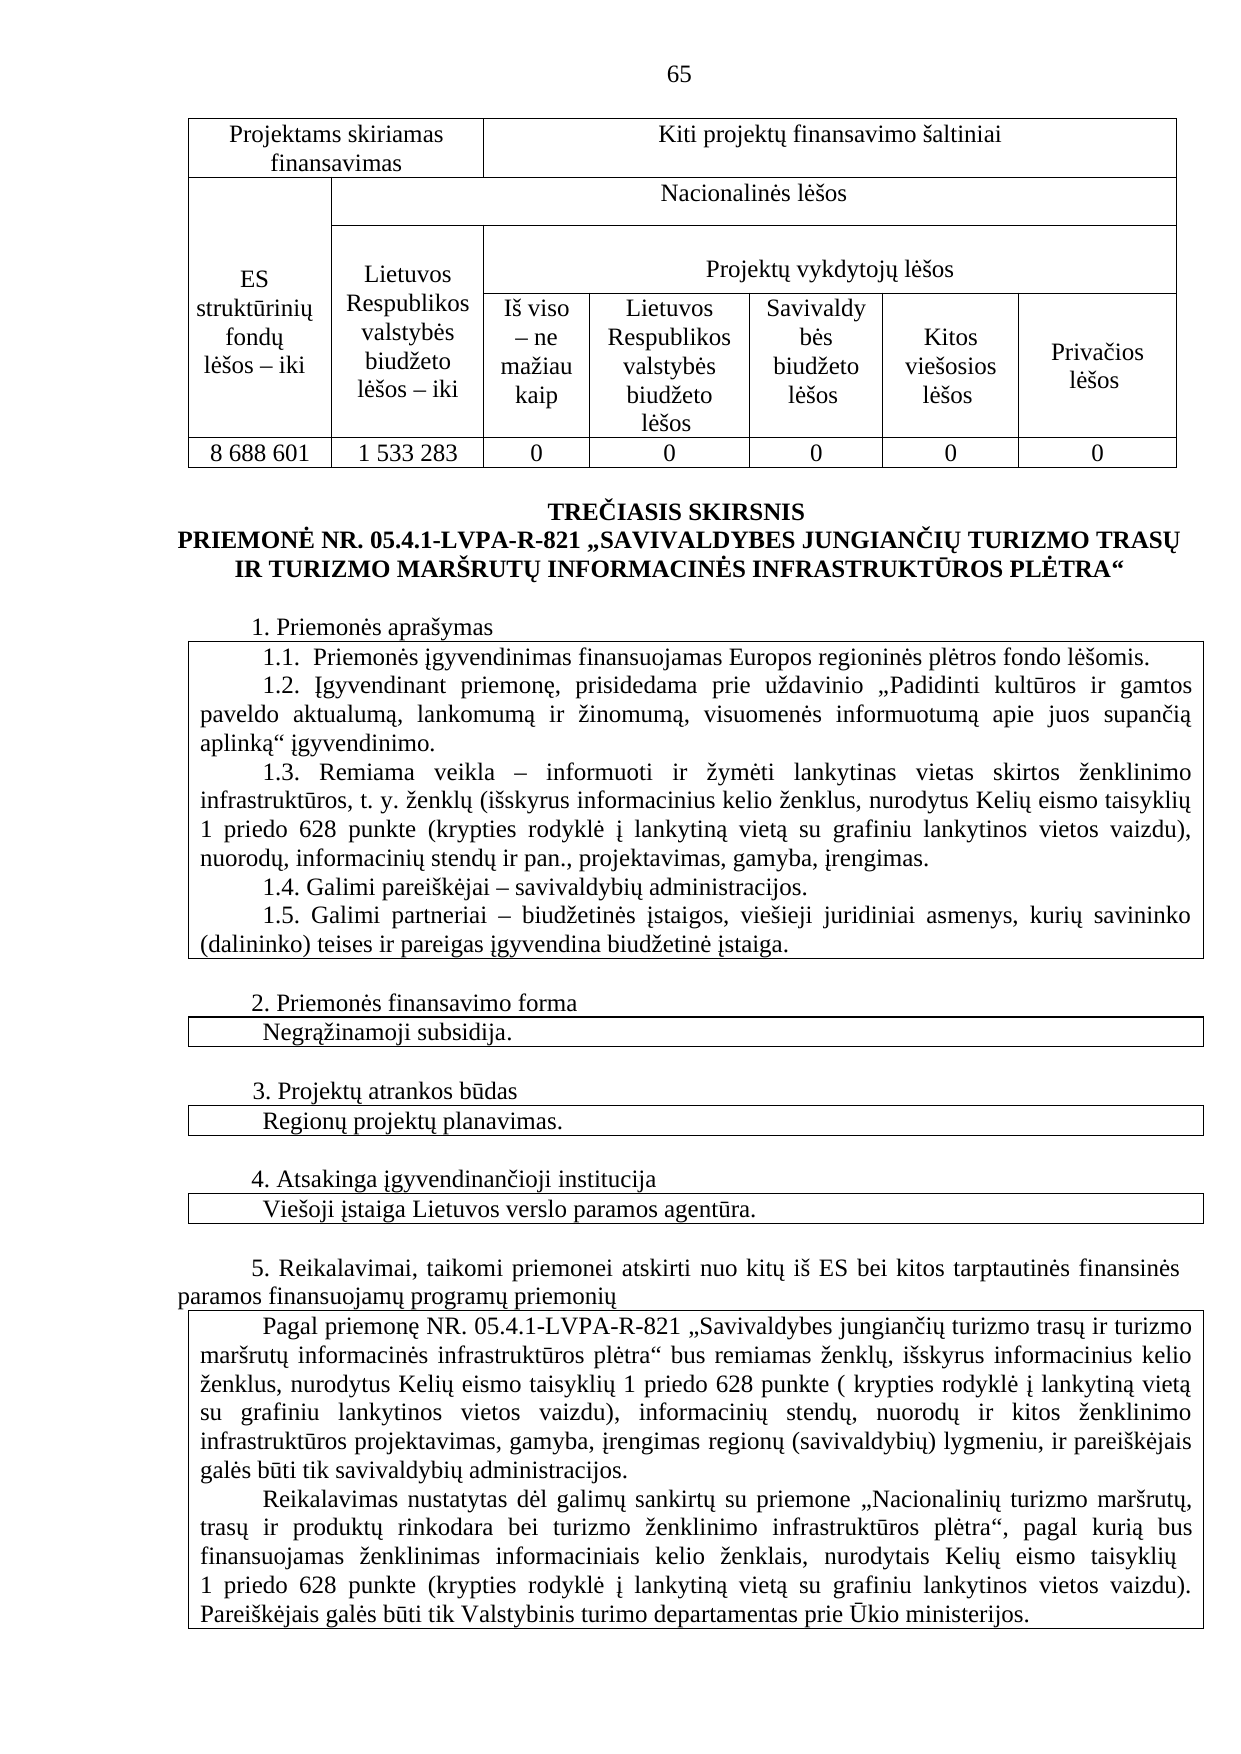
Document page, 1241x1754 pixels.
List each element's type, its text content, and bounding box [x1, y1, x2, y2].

table_cell 0 [1019, 438, 1176, 467]
table_cell Savivaldybės biudžeto lėšos [750, 294, 882, 437]
text 4. Atsakinga įgyvendinančioji institucija [177, 1164, 1181, 1193]
text 2. Priemonės finansavimo forma [251, 988, 1181, 1016]
table_cell Iš viso – ne mažiau kaip [484, 294, 589, 437]
table_cell Lietuvos Respublikos valstybės biudžeto lėšos – iki [332, 226, 483, 437]
table_cell Kitos viešosios lėšos [883, 294, 1018, 437]
text 1. Priemonės aprašymas [244, 612, 1181, 641]
table_header Negrąžinamoji subsidija. [189, 1018, 1203, 1046]
table_cell 8 688 601 [189, 438, 331, 467]
table_cell Nacionalinės lėšos [332, 178, 1176, 224]
table_cell 0 [590, 438, 749, 467]
table_header Kiti projektų finansavimo šaltiniai [484, 119, 1176, 177]
table_cell 1.2. Įgyvendinant priemonę, prisidedama prie uždavinio „Padidinti kultūros ir gamtos paveldo aktualumą, lankomumą ir žinomumą, visuomenės informuotumą apie juos supančią aplinką“ įgyvendinimo. [189, 670, 1203, 757]
table_cell 1 533 283 [332, 438, 483, 467]
table_header Regionų projektų planavimas. [189, 1106, 1203, 1134]
table_cell Lietuvos Respublikos valstybės biudžeto lėšos [590, 294, 749, 437]
table_cell Projektų vykdytojų lėšos [484, 226, 1176, 292]
table_header Projektams skiriamas finansavimas [189, 119, 483, 177]
table_cell 0 [484, 438, 589, 467]
table_header Viešoji įstaiga Lietuvos verslo paramos agentūra. [189, 1194, 1203, 1223]
text 5. Reikalavimai, taikomi priemonei atskirti nuo kitų iš ES bei kitos tarptautinės finansinės paramos finansuojamų programų priemonių [177, 1253, 1181, 1310]
table_header Pagal priemonę NR. 05.4.1-LVPA-R-821 „Savivaldybes jungiančių turizmo trasų ir turizmo maršrutų informacinės infrastruktūros plėtra“ bus remiamas ženklų, išskyrus informacinius kelio ženklus, nurodytus Kelių eismo taisyklių 1 priedo 628 punkte ( krypties rodyklė į lankytiną vietą su grafiniu lankytinos vietos vaizdu), informacinių stendų, nuorodų ir kitos ženklinimo infrastruktūros projektavimas, gamyba, įrengimas regionų (savivaldybių) lygmeniu, ir pareiškėjais galės būti tik savivaldybių administracijos. Reikalavimas nustatytas dėl galimų sankirtų su priemone „Nacionalinių turizmo maršrutų, trasų ir produktų rinkodara bei turizmo ženklinimo infrastruktūros plėtra“, pagal kurią bus finansuojamas ženklinimas informaciniais kelio ženklais, nurodytais Kelių eismo taisyklių 1 priedo 628 punkte (krypties rodyklė į lankytiną vietą su grafiniu lankytinos vietos vaizdu). Pareiškėjais galės būti tik Valstybinis turimo departamentas prie Ūkio ministerijos. [189, 1311, 1203, 1627]
text 3. Projektų atrankos būdas [252, 1076, 1181, 1105]
text TREČIASIS SKIRSNIS [177, 497, 1181, 526]
table_cell 1.3. Remiama veikla – informuoti ir žymėti lankytinas vietas skirtos ženklinimo infrastruktūros, t. y. ženklų (išskyrus informacinius kelio ženklus, nurodytus Kelių eismo taisyklių 1 priedo 628 punkte (krypties rodyklė į lankytiną vietą su grafiniu lankytinos vietos vaizdu), nuorodų, informacinių stendų ir pan., projektavimas, gamyba, įrengimas. [189, 757, 1203, 872]
table_cell 0 [750, 438, 882, 467]
table_cell 1.4. Galimi pareiškėjai – savivaldybių administracijos. 1.5. Galimi partneriai – biudžetinės įstaigos, viešieji juridiniai asmenys, kurių savininko (dalininko) teises ir pareigas įgyvendina biudžetinė įstaiga. [189, 872, 1203, 958]
table_cell 0 [883, 438, 1018, 467]
text PRIEMONĖ NR. 05.4.1-LVPA-R-821 „SAVIVALDYBES JUNGIANČIŲ TURIZMO TRASŲ IR TURIZMO MARŠRUTŲ INFORMACINĖS INFRASTRUKTŪROS PLĖTRA“ [177, 526, 1181, 583]
table_header 1.1. Priemonės įgyvendinimas finansuojamas Europos regioninės plėtros fondo lėšomis. [189, 642, 1203, 670]
table_cell ES struktūrinių fondų lėšos – iki [189, 178, 331, 437]
table_cell Privačios lėšos [1019, 294, 1176, 437]
